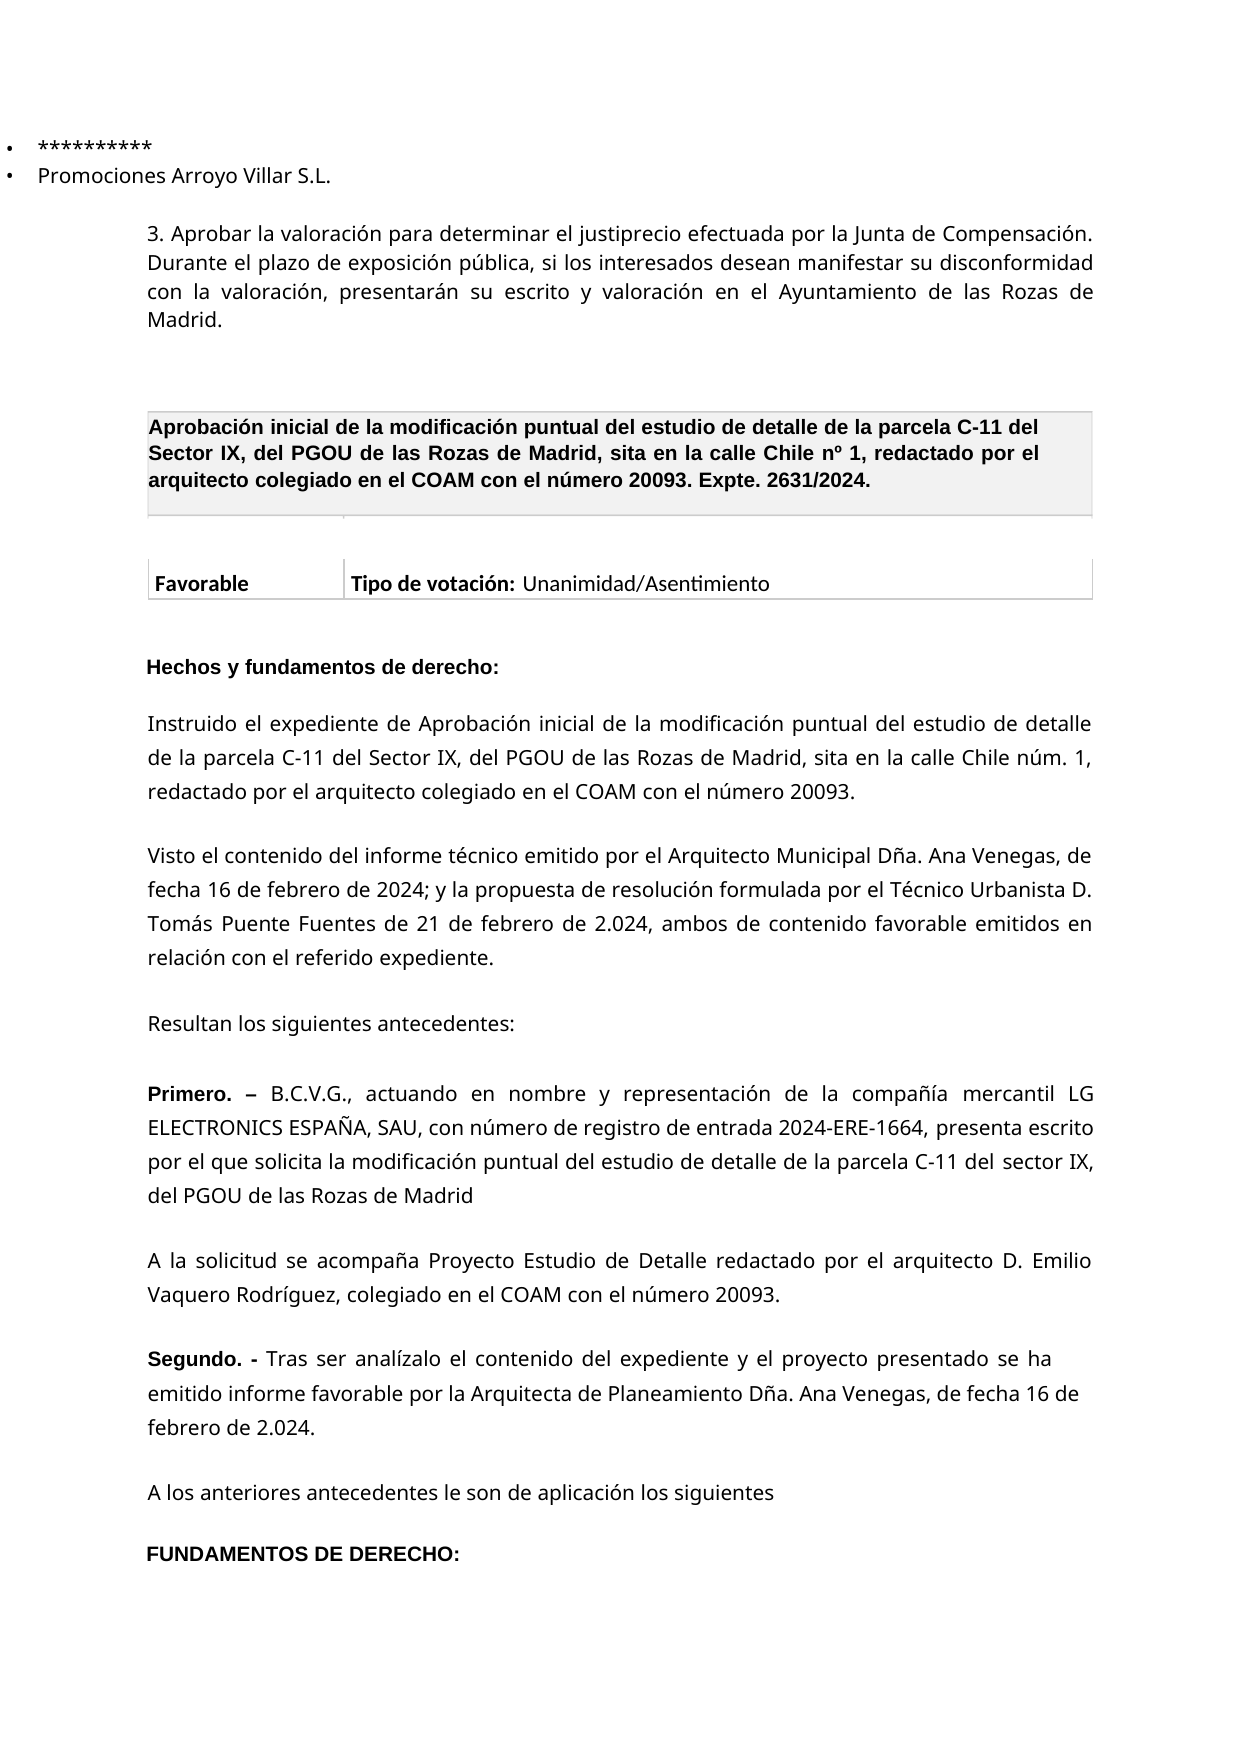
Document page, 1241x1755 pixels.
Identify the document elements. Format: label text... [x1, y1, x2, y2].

subtitle Hechos y fundamentos de derecho: [146, 654, 1107, 678]
text 3. Aprobar la valoración para determinar el justiprecio efectuada por la Junta de Compensación. Durante el plazo de exposición pública, si los interesados desean manifestar su disconformidad con la valoración, presentarán su escrito y valoración en el Ayuntamiento de las Rozas de Madrid. [147, 219, 1095, 334]
text Instruido el expediente de Aprobación inicial de la modificación puntual del estudio de detalle de la parcela C-11 del Sector IX, del PGOU de las Rozas de Madrid, sita en la calle Chile núm. 1, redactado por el arquitecto colegiado en el COAM con el número 20093. [147, 709, 1093, 805]
text A la solicitud se acompaña Proyecto Estudio de Detalle redactado por el arquitecto D. Emilio Vaquero Rodríguez, colegiado en el COAM con el número 20093. [147, 1246, 1093, 1308]
list ********** [6, 137, 1107, 162]
text Segundo. - Tras ser analízalo el contenido del expediente y el proyecto presentado se ha emitido informe favorable por la Arquitecta de Planeamiento Dña. Ana Venegas, de fecha 16 de febrero de 2.024. [147, 1344, 1107, 1442]
text Resultan los siguientes antecedentes: [147, 1009, 1107, 1037]
text Primero. – B.C.V.G., actuando en nombre y representación de la compañía mercantil LG ELECTRONICS ESPAÑA, SAU, con número de registro de entrada 2024-ERE-1664, presenta escrito por el que solicita la modificación puntual del estudio de detalle de la parcela C-11 del sector IX, del PGOU de las Rozas de Madrid [147, 1079, 1094, 1209]
text A los anteriores antecedentes le son de aplicación los siguientes [147, 1478, 1107, 1506]
text Visto el contenido del informe técnico emitido por el Arquitecto Municipal Dña. Ana Venegas, de fecha 16 de febrero de 2024; y la propuesta de resolución formulada por el Técnico Urbanista D. Tomás Puente Fuentes de 21 de febrero de 2.024, ambos de contenido favorable emitidos en relación con el referido expediente. [147, 841, 1094, 972]
list Promociones Arroyo Villar S.L. [6, 162, 1107, 189]
subtitle FUNDAMENTOS DE DERECHO: [146, 1542, 1107, 1566]
table_header Favorable [149, 559, 343, 598]
table_header Tipo de votación: Unanimidad/Asentimiento [345, 559, 1092, 598]
